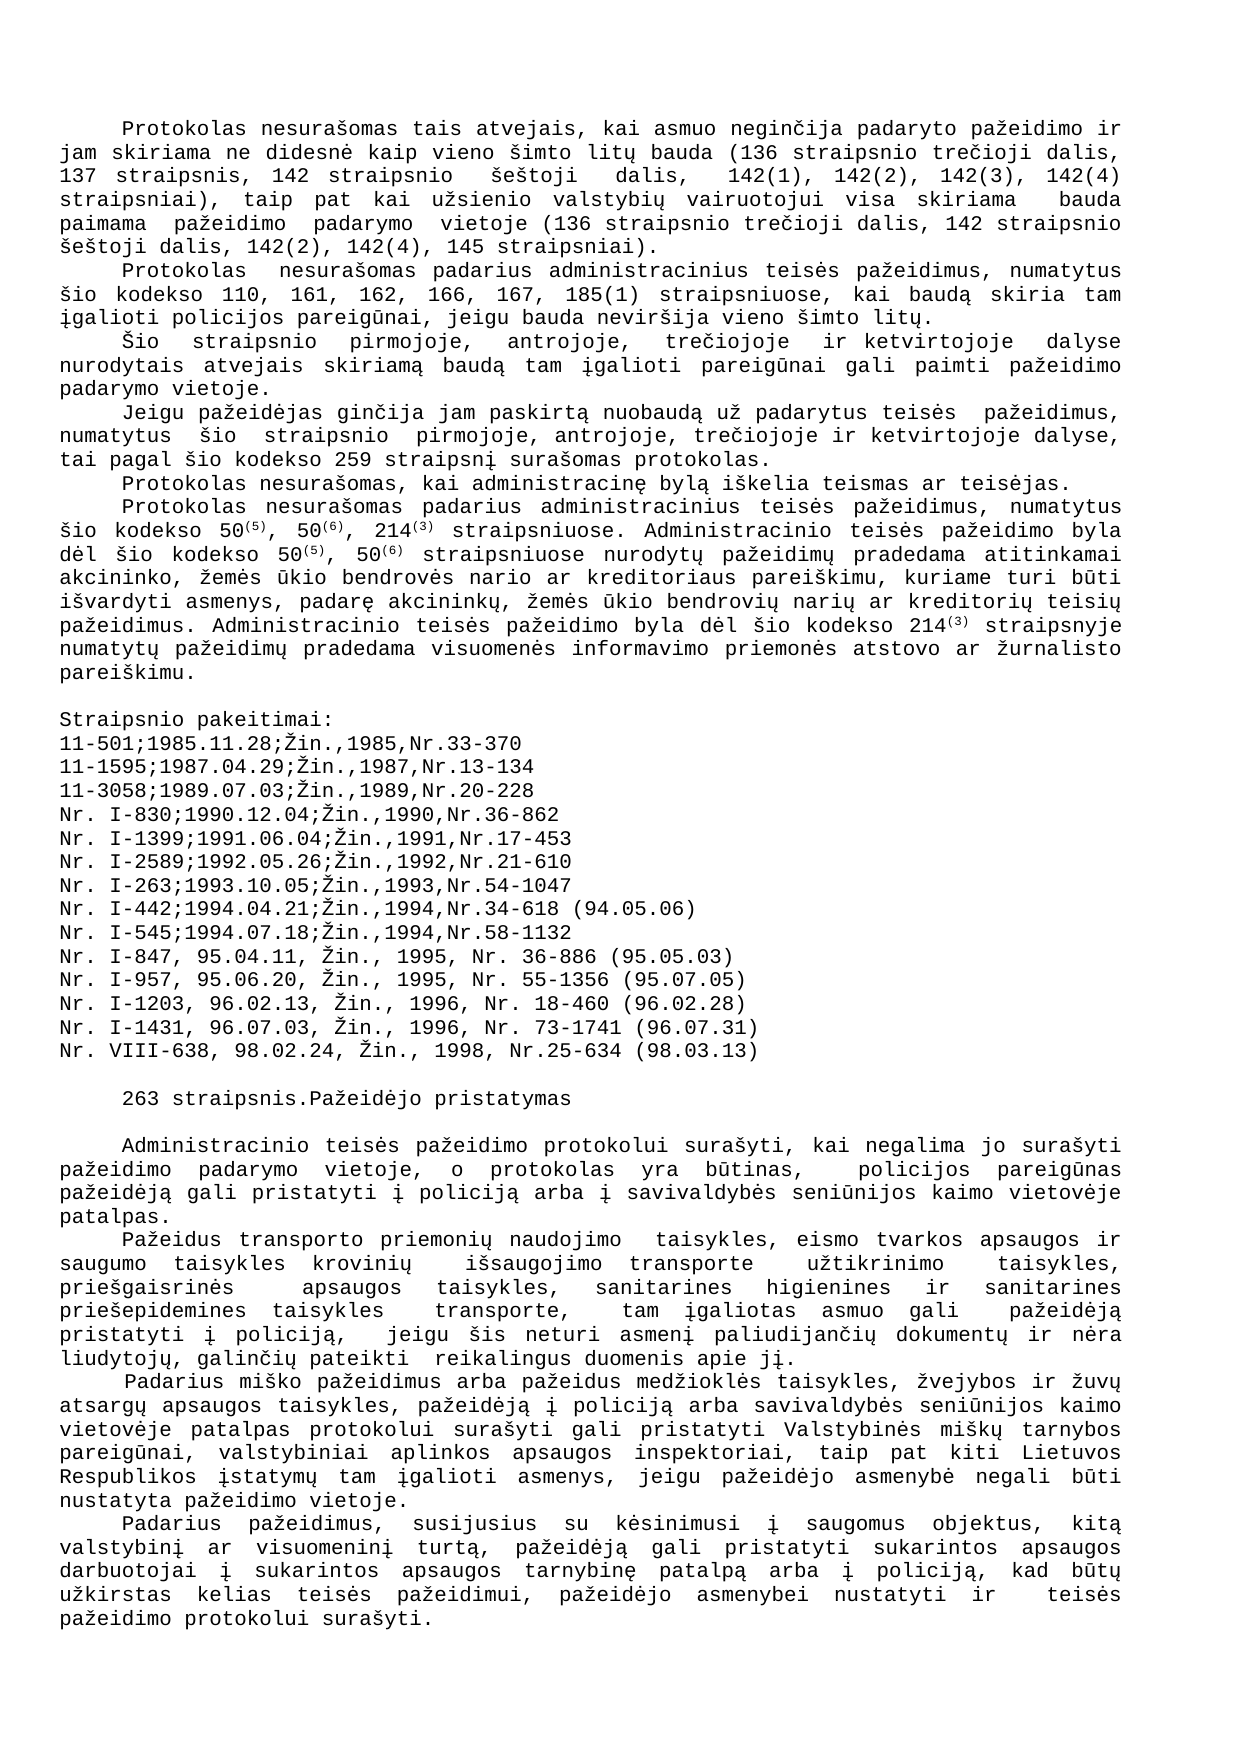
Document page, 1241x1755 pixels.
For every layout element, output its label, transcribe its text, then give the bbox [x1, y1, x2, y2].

text Pažeidus transporto priemonių naudojimo taisykles, eismo tvarkos apsaugos ir saugumo taisykles krovinių išsaugojimo transporte užtikrinimo taisykles, priešgaisrinės apsaugos taisykles, sanitarines higienines ir sanitarines priešepidemines taisykles transporte, tam įgaliotas asmuo gali pažeidėją pristatyti į policiją, jeigu šis neturi asmenį paliudijančių dokumentų ir nėra liudytojų, galinčių pateikti reikalingus duomenis apie jį. [59, 1229, 1122, 1371]
text Nr. I-545;1994.07.18;Žin.,1994,Nr.58-1132 [59, 922, 1122, 946]
text 11-3058;1989.07.03;Žin.,1989,Nr.20-228 [59, 780, 1122, 804]
text Nr. I-263;1993.10.05;Žin.,1993,Nr.54-1047 [59, 875, 1122, 898]
text Protokolas nesurašomas padarius administracinius teisės pažeidimus, numatytus šio kodekso 110, 161, 162, 166, 167, 185(1) straipsniuose, kai baudą skiria tam įgalioti policijos pareigūnai, jeigu bauda neviršija vieno šimto litų. [59, 260, 1122, 331]
text Straipsnio pakeitimai: [59, 709, 1122, 733]
text Nr. I-1431, 96.07.03, Žin., 1996, Nr. 73-1741 (96.07.31) [59, 1017, 1122, 1040]
text Nr. I-1203, 96.02.13, Žin., 1996, Nr. 18-460 (96.02.28) [59, 993, 1122, 1017]
text Protokolas nesurašomas padarius administracinius teisės pažeidimus, numatytus šio kodekso 50(5), 50(6), 214(3) straipsniuose. Administracinio teisės pažeidimo byla dėl šio kodekso 50(5), 50(6) straipsniuose nurodytų pažeidimų pradedama atitinkamai akcininko, žemės ūkio bendrovės nario ar kreditoriaus pareiškimu, kuriame turi būti išvardyti asmenys, padarę akcininkų, žemės ūkio bendrovių narių ar kreditorių teisių pažeidimus. Administracinio teisės pažeidimo byla dėl šio kodekso 214(3) straipsnyje numatytų pažeidimų pradedama visuomenės informavimo priemonės atstovo ar žurnalisto pareiškimu. [59, 496, 1122, 686]
text Nr. I-442;1994.04.21;Žin.,1994,Nr.34-618 (94.05.06) [59, 898, 1122, 922]
text 263 straipsnis.Pažeidėjo pristatymas [59, 1088, 1122, 1111]
text Nr. I-847, 95.04.11, Žin., 1995, Nr. 36-886 (95.05.03) [59, 946, 1122, 969]
text Nr. I-830;1990.12.04;Žin.,1990,Nr.36-862 [59, 804, 1122, 827]
text Nr. VIII-638, 98.02.24, Žin., 1998, Nr.25-634 (98.03.13) [59, 1040, 1122, 1064]
text Padarius pažeidimus, susijusius su kėsinimusi į saugomus objektus, kitą valstybinį ar visuomeninį turtą, pažeidėją gali pristatyti sukarintos apsaugos darbuotojai į sukarintos apsaugos tarnybinę patalpą arba į policiją, kad būtų užkirstas kelias teisės pažeidimui, pažeidėjo asmenybei nustatyti ir teisės pažeidimo protokolui surašyti. [59, 1513, 1122, 1631]
text Nr. I-1399;1991.06.04;Žin.,1991,Nr.17-453 [59, 827, 1122, 851]
text Šio straipsnio pirmojoje, antrojoje, trečiojoje ir ketvirtojoje dalyse nurodytais atvejais skiriamą baudą tam įgalioti pareigūnai gali paimti pažeidimo padarymo vietoje. [59, 331, 1122, 402]
text Administracinio teisės pažeidimo protokolui surašyti, kai negalima jo surašyti pažeidimo padarymo vietoje, o protokolas yra būtinas, policijos pareigūnas pažeidėją gali pristatyti į policiją arba į savivaldybės seniūnijos kaimo vietovėje patalpas. [59, 1135, 1122, 1229]
text Protokolas nesurašomas, kai administracinę bylą iškelia teismas ar teisėjas. [59, 473, 1122, 496]
text Nr. I-2589;1992.05.26;Žin.,1992,Nr.21-610 [59, 851, 1122, 875]
text Protokolas nesurašomas tais atvejais, kai asmuo neginčija padaryto pažeidimo ir jam skiriama ne didesnė kaip vieno šimto litų bauda (136 straipsnio trečioji dalis, 137 straipsnis, 142 straipsnio šeštoji dalis, 142(1), 142(2), 142(3), 142(4) straipsniai), taip pat kai užsienio valstybių vairuotojui visa skiriama bauda paimama pažeidimo padarymo vietoje (136 straipsnio trečioji dalis, 142 straipsnio šeštoji dalis, 142(2), 142(4), 145 straipsniai). [59, 118, 1122, 260]
text 11-501;1985.11.28;Žin.,1985,Nr.33-370 [59, 733, 1122, 757]
text Jeigu pažeidėjas ginčija jam paskirtą nuobaudą už padarytus teisės pažeidimus, numatytus šio straipsnio pirmojoje, antrojoje, trečiojoje ir ketvirtojoje dalyse, tai pagal šio kodekso 259 straipsnį surašomas protokolas. [59, 402, 1122, 473]
text Padarius miško pažeidimus arba pažeidus medžioklės taisykles, žvejybos ir žuvų atsargų apsaugos taisykles, pažeidėją į policiją arba savivaldybės seniūnijos kaimo vietovėje patalpas protokolui surašyti gali pristatyti Valstybinės miškų tarnybos pareigūnai, valstybiniai aplinkos apsaugos inspektoriai, taip pat kiti Lietuvos Respublikos įstatymų tam įgalioti asmenys, jeigu pažeidėjo asmenybė negali būti nustatyta pažeidimo vietoje. [59, 1371, 1122, 1513]
text Nr. I-957, 95.06.20, Žin., 1995, Nr. 55-1356 (95.07.05) [59, 969, 1122, 993]
text 11-1595;1987.04.29;Žin.,1987,Nr.13-134 [59, 757, 1122, 780]
